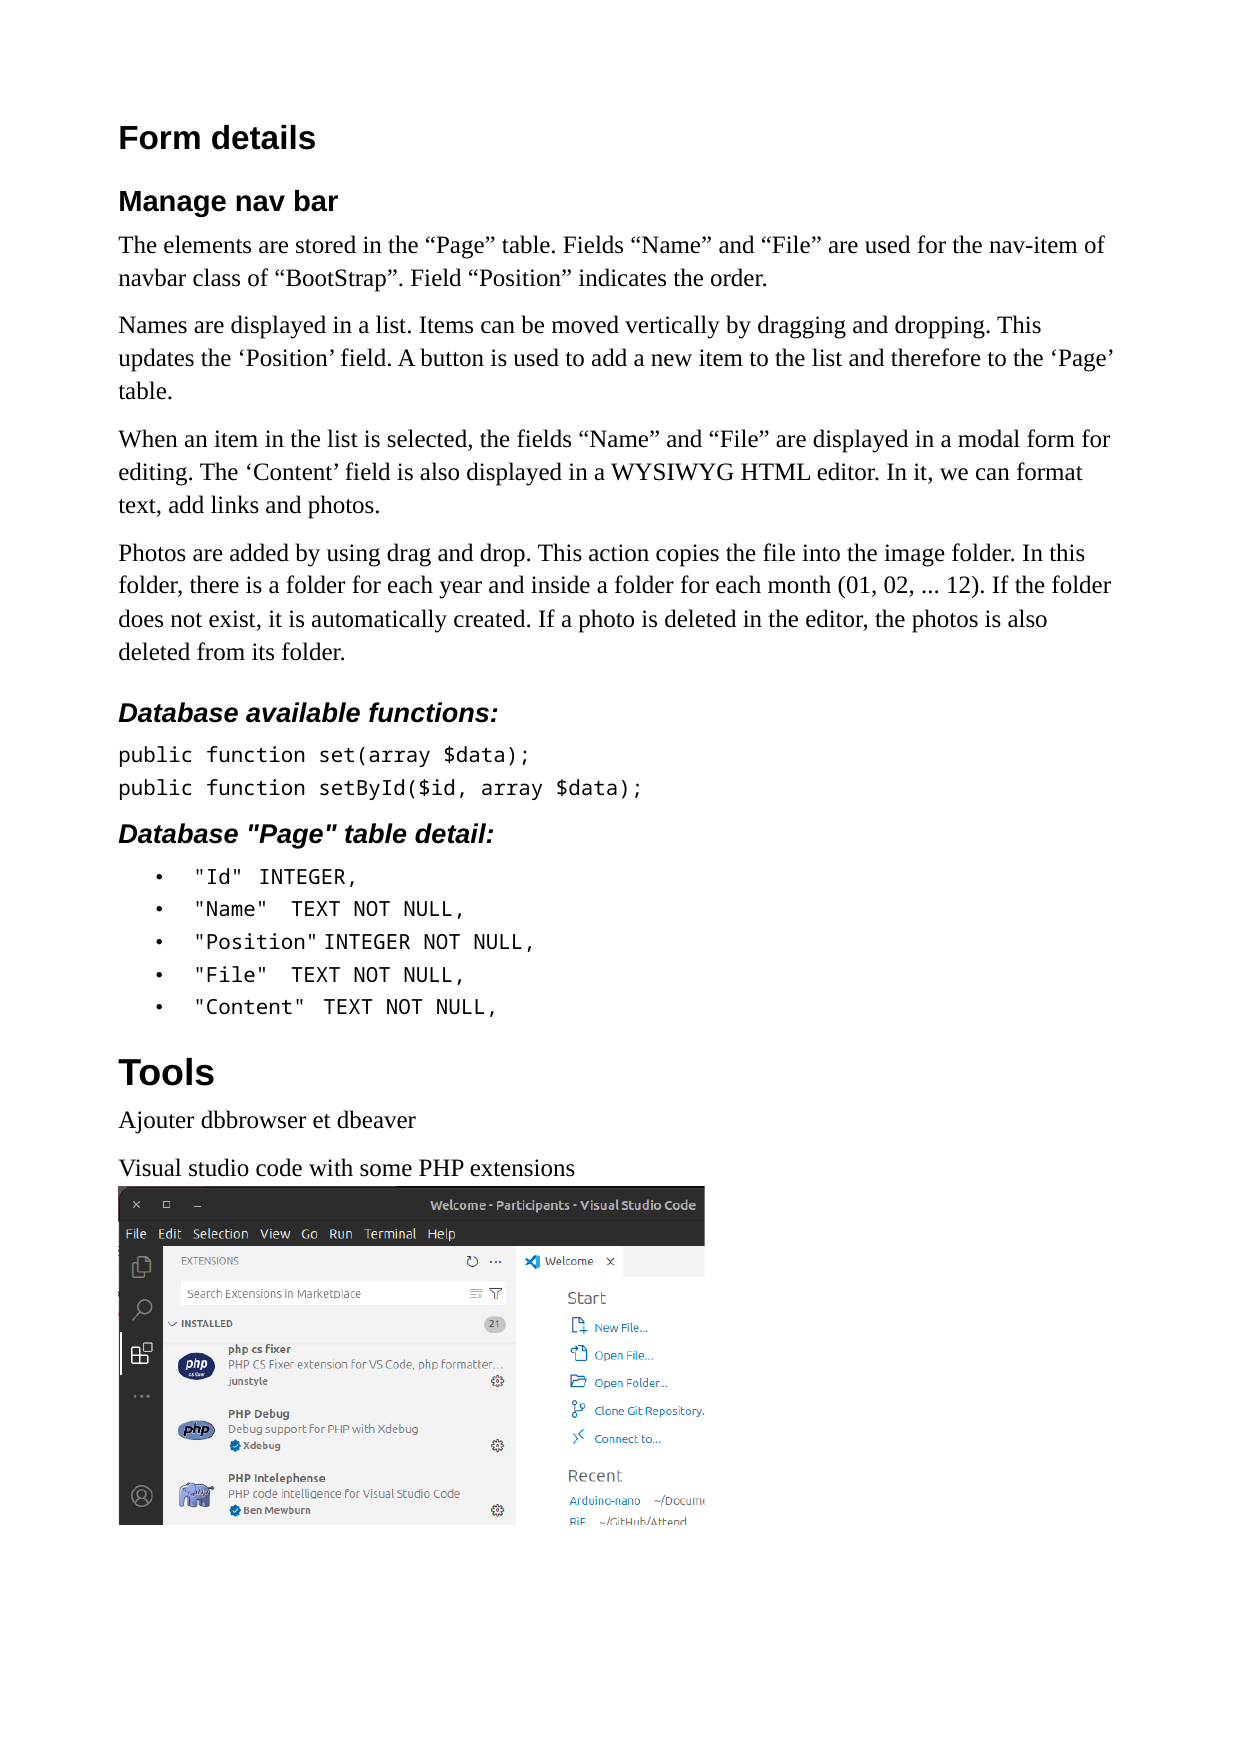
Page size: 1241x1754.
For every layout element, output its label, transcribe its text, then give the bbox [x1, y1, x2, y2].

picture [118, 1186, 705, 1525]
list "Content" TEXT NOT NULL, [156, 992, 1122, 1021]
subtitle Database "Page" table detail: [118, 818, 1122, 849]
subtitle Tools [118, 1050, 1122, 1093]
list "Id" INTEGER, [156, 862, 1122, 890]
text public function setById($id, array $data); [118, 773, 1122, 802]
text Names are displayed in a list. Items can be moved vertically by dragging and dropping. This updates the ‘Position’ field. A button is used to add a new item to the list and therefore to the ‘Page’ table. [118, 310, 1122, 405]
text Visual studio code with some PHP extensions [118, 1153, 1122, 1186]
text Ajouter dbbrowser et dbeaver [118, 1106, 1122, 1134]
list "Position" INTEGER NOT NULL, [156, 927, 1122, 956]
text Photos are added by using drag and drop. This action copies the file into the image folder. In this folder, there is a folder for each year and inside a folder for each month (01, 02, ... 12). If the folder does not exist, it is automatically created. If a photo is deleted in the editor, the photos is also deleted from its folder. [118, 538, 1122, 665]
text public function set(array $data); [118, 741, 1122, 769]
list "Name" TEXT NOT NULL, [156, 894, 1122, 923]
text The elements are stored in the “Page” table. Fields “Name” and “File” are used for the nav-item of navbar class of “BootStrap”. Field “Position” indicates the order. [118, 230, 1122, 291]
subtitle Database available functions: [118, 697, 1122, 728]
subtitle Manage nav bar [118, 184, 1122, 217]
list "File" TEXT NOT NULL, [156, 960, 1122, 988]
subtitle Form details [118, 118, 1122, 157]
text When an item in the list is selected, the fields “Name” and “File” are displayed in a modal form for editing. The ‘Content’ field is also displayed in a WYSIWYG HTML editor. In it, we can format text, add links and photos. [118, 424, 1122, 519]
